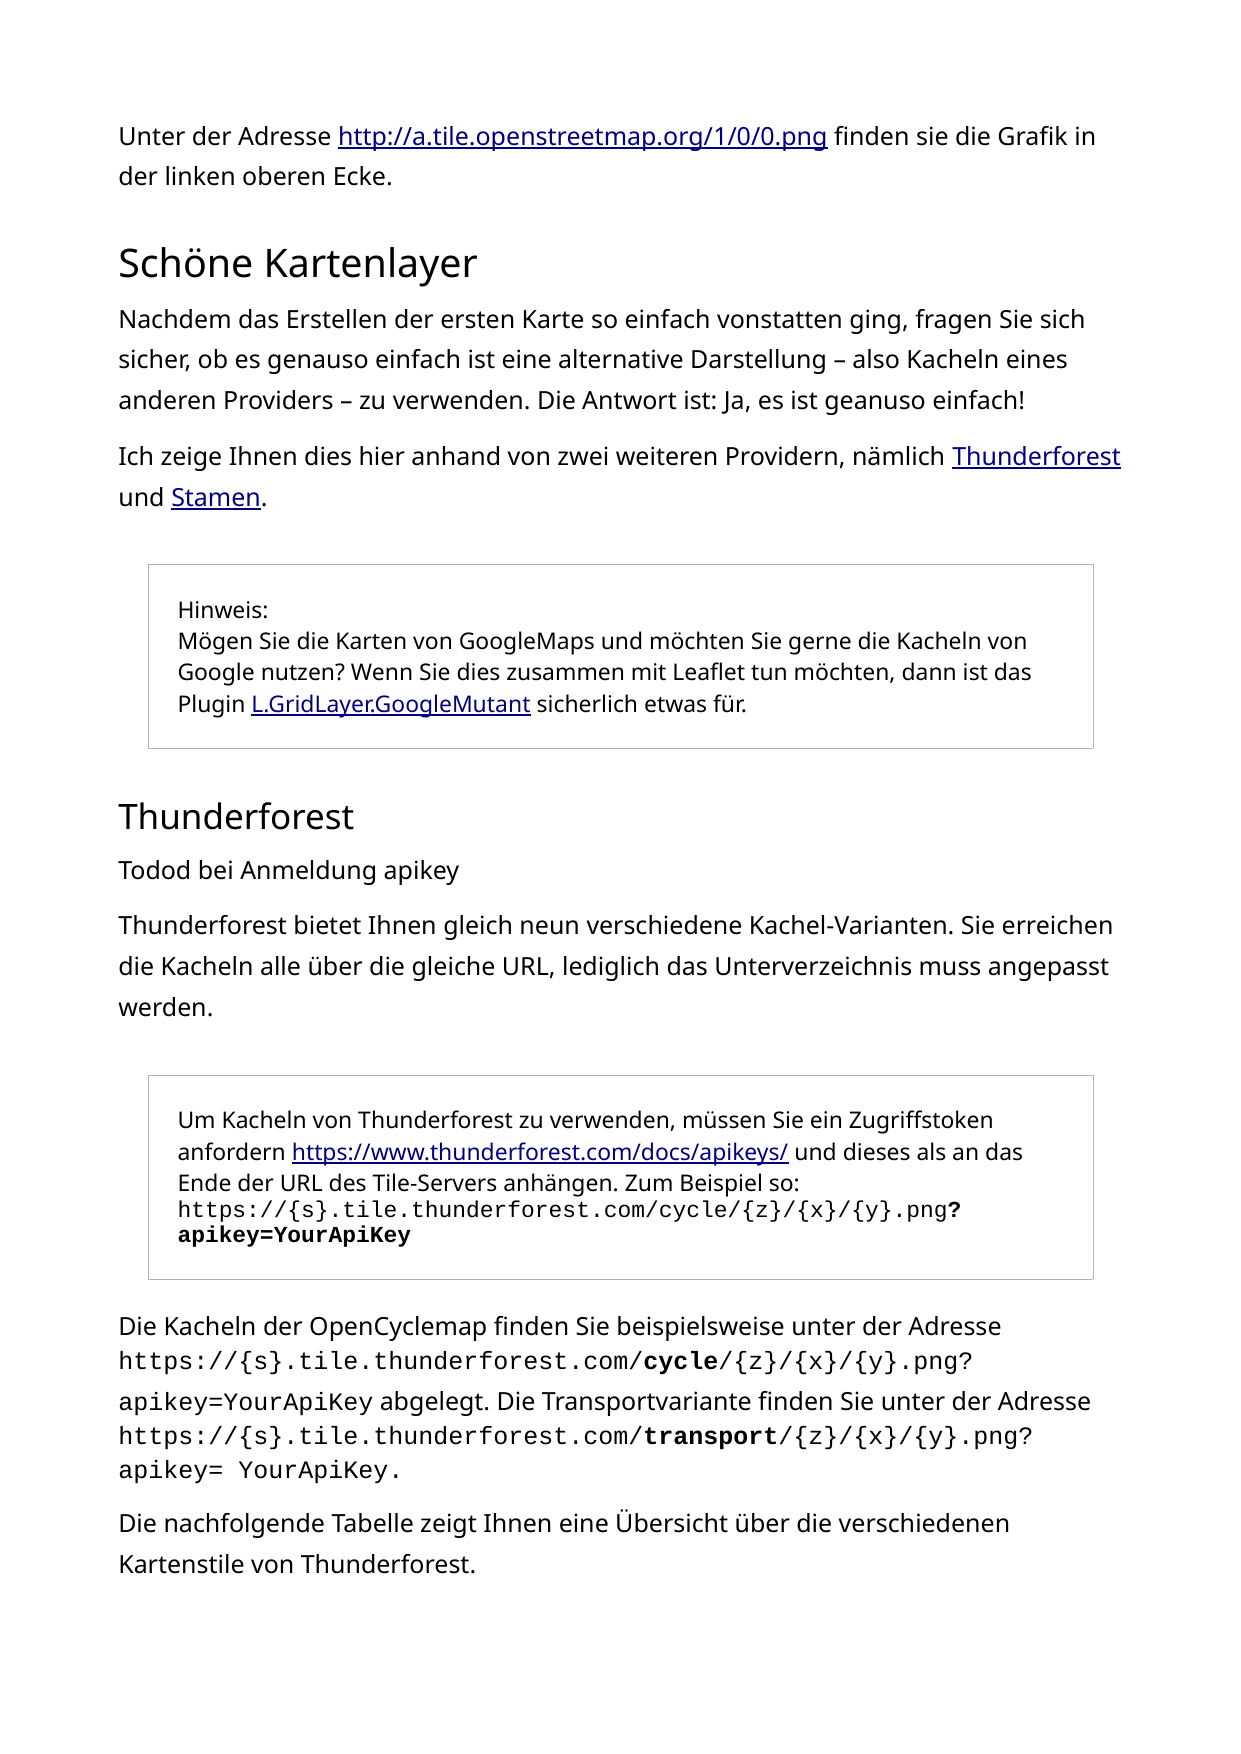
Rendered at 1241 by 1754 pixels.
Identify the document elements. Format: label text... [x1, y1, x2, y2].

subtitle Thunderforest [118, 792, 1122, 840]
text Die nachfolgende Tabelle zeigt Ihnen eine Übersicht über die verschiedenen Kartenstile von Thunderforest. [118, 1506, 1122, 1581]
text Hinweis: Mögen Sie die Karten von GoogleMaps und möchten Sie gerne die Kacheln von Google nutzen? Wenn Sie dies zusammen mit Leaflet tun möchten, dann ist das Plugin L.GridLayer.GoogleMutant sicherlich etwas für. [149, 565, 1093, 748]
text Thunderforest bietet Ihnen gleich neun verschiedene Kachel-Varianten. Sie erreichen die Kacheln alle über die gleiche URL, lediglich das Unterverzeichnis muss angepasst werden. [118, 908, 1122, 1024]
text Unter der Adresse http://a.tile.openstreetmap.org/1/0/0.png finden sie die Grafik in der linken oberen Ecke. [118, 118, 1122, 193]
text Um Kacheln von Thunderforest zu verwenden, müssen Sie ein Zugriffstoken anfordern https://www.thunderforest.com/docs/apikeys/ und dieses als an das Ende der URL des Tile-Servers anhängen. Zum Beispiel so: https://{s}.tile.thunderforest.com/cycle/{z}/{x}/{y}.png?apikey=YourApiKey [149, 1076, 1093, 1279]
text Ich zeige Ihnen dies hier anhand von zwei weiteren Providern, nämlich Thunderforest und Stamen. [118, 438, 1122, 513]
text Nachdem das Erstellen der ersten Karte so einfach vonstatten ging, fragen Sie sich sicher, ob es genauso einfach ist eine alternative Darstellung – also Kacheln eines anderen Providers – zu verwenden. Die Antwort ist: Ja, es ist geanuso einfach! [118, 301, 1122, 417]
text Die Kacheln der OpenCyclemap finden Sie beispielsweise unter der Adresse https://{s}.tile.thunderforest.com/cycle/{z}/{x}/{y}.png?apikey=YourApiKey abgelegt. Die Transportvariante finden Sie unter der Adresse https://{s}.tile.thunderforest.com/transport/{z}/{x}/{y}.png?apikey= YourApiKey. [118, 1309, 1122, 1486]
text Todod bei Anmeldung apikey [118, 853, 1122, 887]
subtitle Schöne Kartenlayer [118, 235, 1122, 289]
